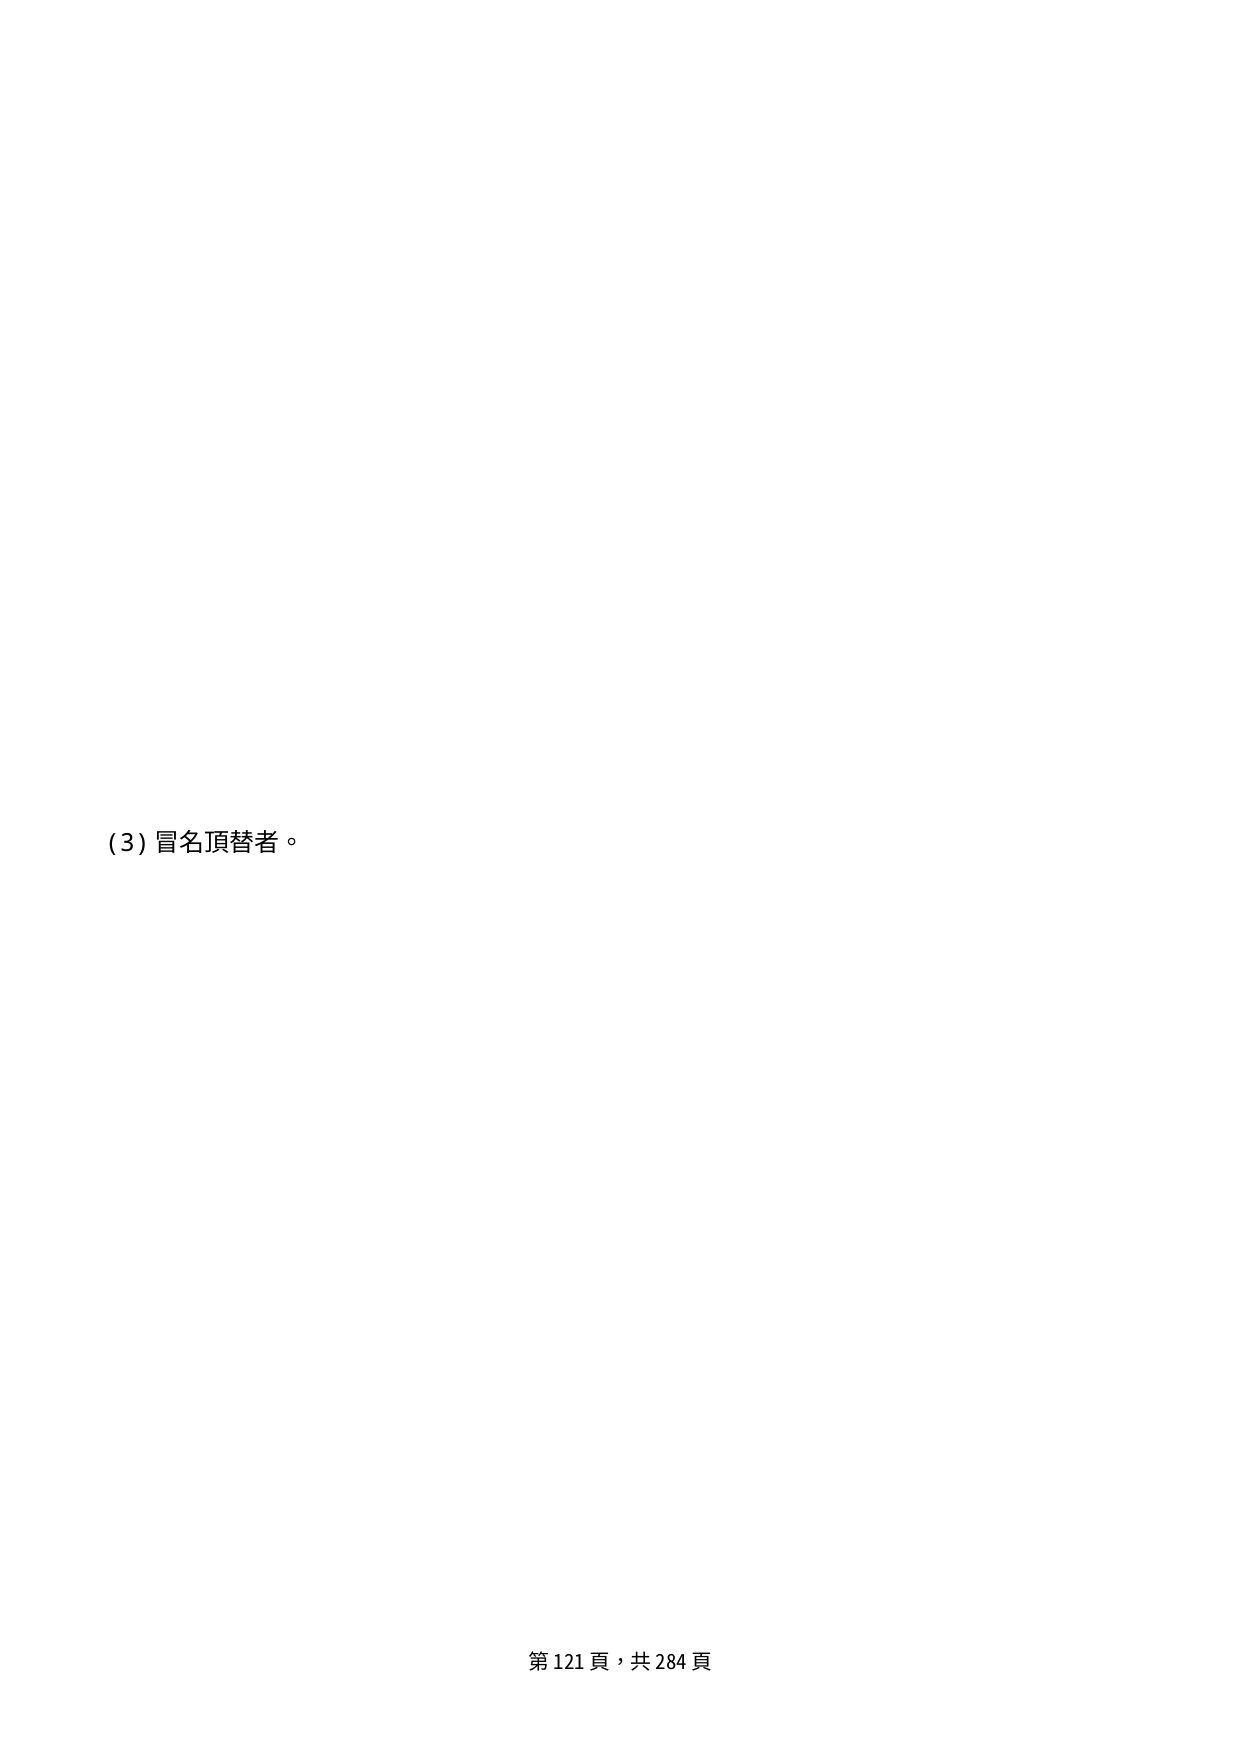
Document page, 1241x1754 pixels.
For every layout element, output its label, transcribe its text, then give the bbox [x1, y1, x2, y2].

list 冒名頂替者。 [104, 818, 1165, 859]
